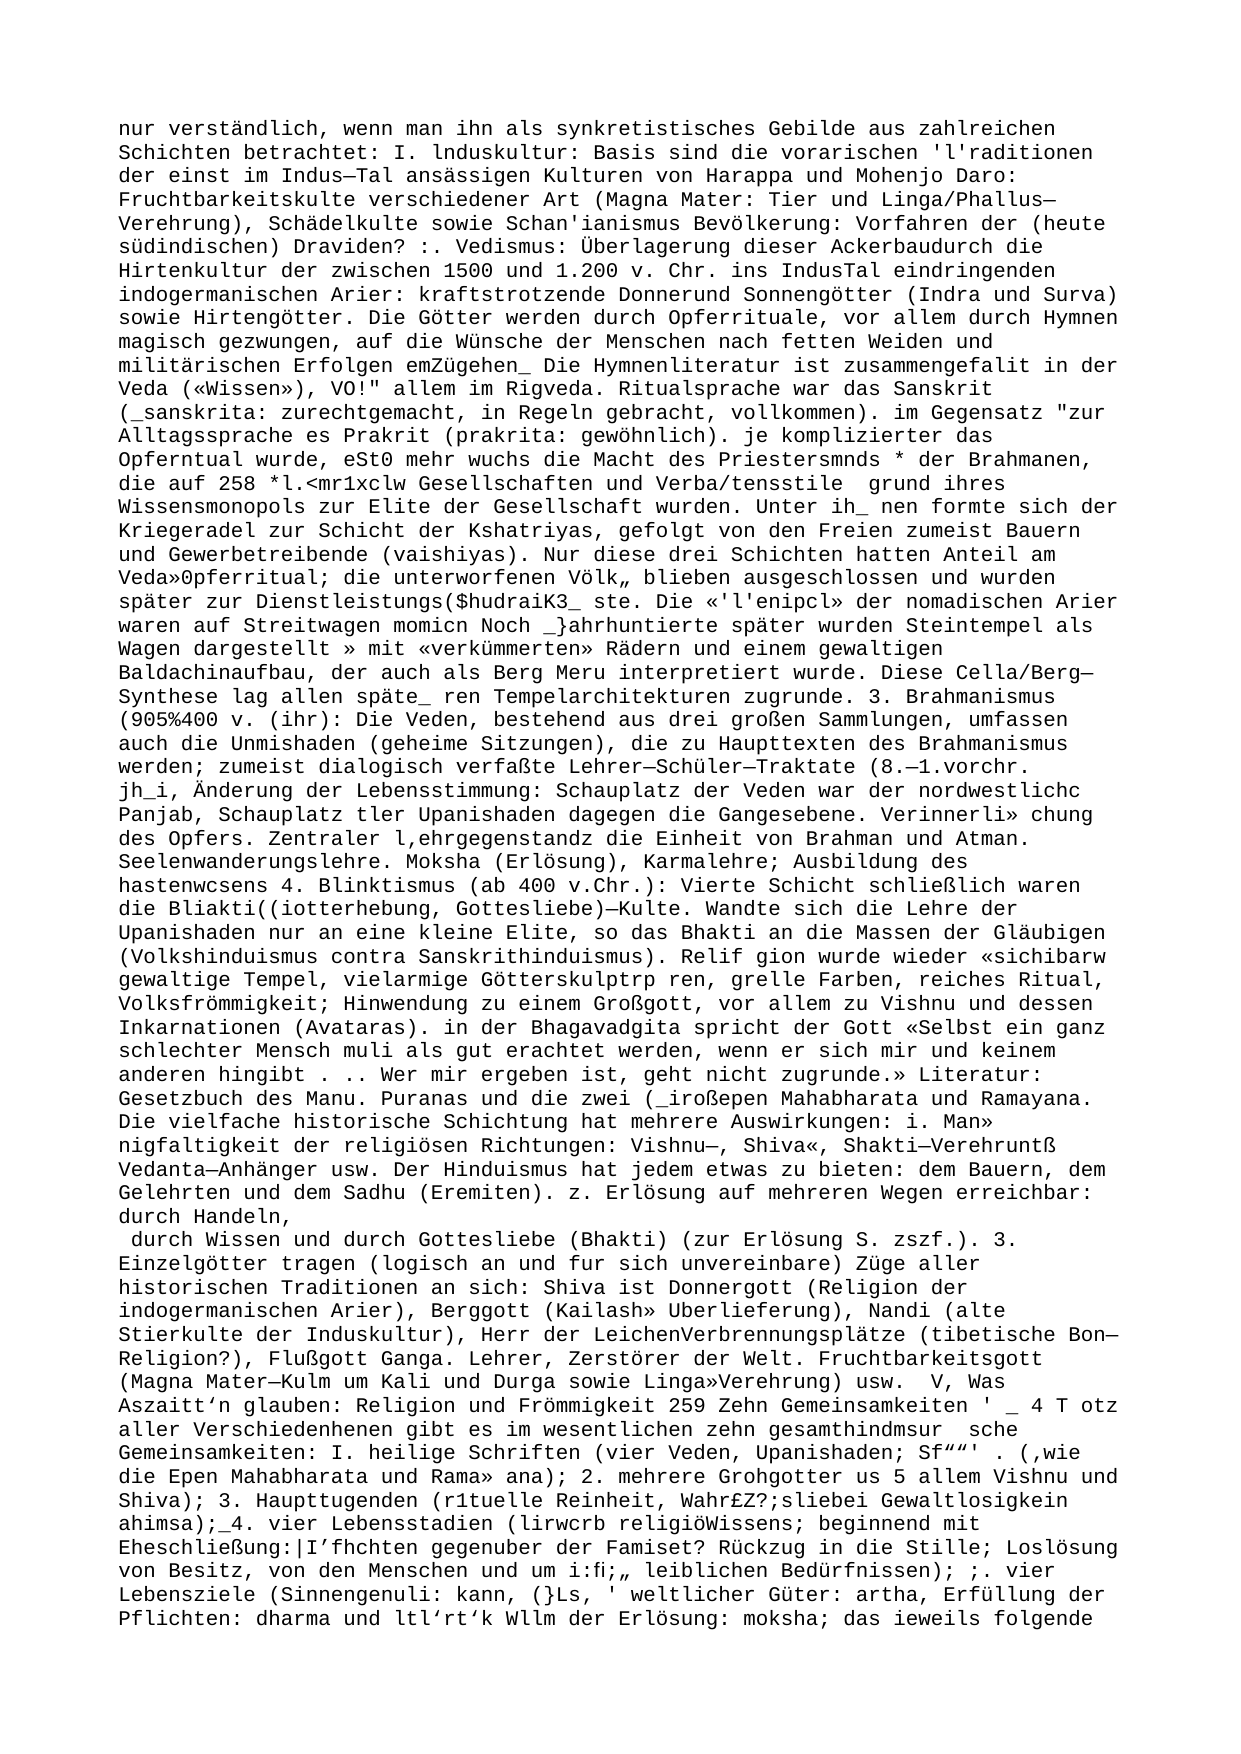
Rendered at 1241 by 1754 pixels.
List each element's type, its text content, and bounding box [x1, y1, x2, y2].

text durch Wissen und durch Gottesliebe (Bhakti) (zur Erlösung S. zszf.). 3. Einzelgötter tragen (logisch an und fur sich unvereinbare) Züge aller historischen Traditionen an sich: Shiva ist Donnergott (Religion der indogermanischen Arier), Berggott (Kailash» Uberlieferung), Nandi (alte Stierkulte der Induskultur), Herr der LeichenVerbrennungsplätze (tibetische Bon—Religion?), Flußgott Ganga. Lehrer, Zerstörer der Welt. Fruchtbarkeitsgott (Magna Mater—Kulm um Kali und Durga sowie Linga»Verehrung) usw. V, Was Aszaitt‘n glauben: Religion und Frömmigkeit 259 Zehn Gemeinsamkeiten ' _ 4 T otz aller Verschiedenhenen gibt es im wesentlichen zehn gesamthindmsur sche Gemeinsamkeiten: I. heilige Schriften (vier Veden, Upanishaden; Sf““' . (‚wie die Epen Mahabharata und Rama» ana); 2. mehrere Grohgotter us 5 allem Vishnu und Shiva); 3. Haupttugenden (r1tuelle Reinheit, Wahr£Z?;sliebei Gewaltlosigkein ahimsa);_4. vier Lebensstadien (lirwcrb religiöWissens; beginnend mit Eheschließung:|I’fhchten gegenuber der Famiset? Rückzug in die Stille; Loslösung von Besitz, von den Menschen und um i:ﬁ;„ leiblichen Bedürfnissen); ;. vier Lebensziele (Sinnengenuli: kann, (}Ls‚ ' weltlicher Güter: artha, Erfüllung der Pflichten: dharma und ltl‘rt‘k Wllm der Erlösung: moksha; das ieweils folgende [118, 1229, 1122, 1631]
text nur verständlich, wenn man ihn als synkretistisches Gebilde aus zahlreichen Schichten betrachtet: I. lnduskultur: Basis sind die vorarischen 'l'raditionen der einst im Indus—Tal ansässigen Kulturen von Harappa und Mohenjo Daro: Fruchtbarkeitskulte verschiedener Art (Magna Mater: Tier und Linga/Phallus—Verehrung), Schädelkulte sowie Schan'ianismus Bevölkerung: Vorfahren der (heute südindischen) Draviden? :. Vedismus: Überlagerung dieser Ackerbaudurch die Hirtenkultur der zwischen 1500 und 1.200 v. Chr. ins IndusTal eindringenden indogermanischen Arier: kraftstrotzende Donnerund Sonnengötter (Indra und Surva) sowie Hirtengötter. Die Götter werden durch Opferrituale, vor allem durch Hymnen magisch gezwungen, auf die Wünsche der Menschen nach fetten Weiden und militärischen Erfolgen emZügehen_ Die Hymnenliteratur ist zusammengefalit in der Veda («Wissen»), VO!" allem im Rigveda. Ritualsprache war das Sanskrit (_sanskrita: zurechtgemacht, in Regeln gebracht, vollkommen). im Gegensatz "zur Alltagssprache es Prakrit (prakrita: gewöhnlich). je komplizierter das Opferntual wurde, eSt0 mehr wuchs die Macht des Priestersmnds * der Brahmanen, die auf 258 *l.<mr1xclw Gesellschaften und Verba/tensstile grund ihres Wissensmonopols zur Elite der Gesellschaft wurden. Unter ih_ nen formte sich der Kriegeradel zur Schicht der Kshatriyas, gefolgt von den Freien zumeist Bauern und Gewerbetreibende (vaishiyas). Nur diese drei Schichten hatten Anteil am Veda»0pferritual; die unterworfenen Völk„ blieben ausgeschlossen und wurden später zur Dienstleistungs($hudraiK3_ ste. Die «'l'enipcl» der nomadischen Arier waren auf Streitwagen momicn Noch _}ahrhuntierte später wurden Steintempel als Wagen dargestellt » mit «verkümmerten» Rädern und einem gewaltigen Baldachinaufbau, der auch als Berg Meru interpretiert wurde. Diese Cella/Berg—Synthese lag allen späte_ ren Tempelarchitekturen zugrunde. 3. Brahmanismus (905%400 v. (ihr): Die Veden, bestehend aus drei großen Sammlungen, umfassen auch die Unmishaden (geheime Sitzungen), die zu Haupttexten des Brahmanismus werden; zumeist dialogisch verfaßte Lehrer—Schüler—Traktate (8.—1.vorchr. jh_i‚ Änderung der Lebensstimmung: Schauplatz der Veden war der nordwestlichc Panjab, Schauplatz tler Upanishaden dagegen die Gangesebene. Verinnerli» chung des Opfers. Zentraler l‚ehrgegenstandz die Einheit von Brahman und Atman. Seelenwanderungslehre. Moksha (Erlösung), Karmalehre; Ausbildung des hastenwcsens 4. Blinktismus (ab 400 v.Chr.): Vierte Schicht schließlich waren die Bliakti((iotterhebung, Gottesliebe)—Kulte. Wandte sich die Lehre der Upanishaden nur an eine kleine Elite, so das Bhakti an die Massen der Gläubigen (Volkshinduismus contra Sanskrithinduismus). Relif gion wurde wieder «sichibarw gewaltige Tempel, vielarmige Götterskulptrp ren, grelle Farben, reiches Ritual, Volksfrömmigkeit; Hinwendung zu einem Großgott, vor allem zu Vishnu und dessen Inkarnationen (Avataras). in der Bhagavadgita spricht der Gott «Selbst ein ganz schlechter Mensch muli als gut erachtet werden, wenn er sich mir und keinem anderen hingibt . .. Wer mir ergeben ist, geht nicht zugrunde.» Literatur: Gesetzbuch des Manu. Puranas und die zwei (_iroßepen Mahabharata und Ramayana. Die vielfache historische Schichtung hat mehrere Auswirkungen: i. Man» nigfaltigkeit der religiösen Richtungen: Vishnu—, Shiva«, Shakti—Verehruntß Vedanta—Anhänger usw. Der Hinduismus hat jedem etwas zu bieten: dem Bauern, dem Gelehrten und dem Sadhu (Eremiten). z. Erlösung auf mehreren Wegen erreichbar: durch Handeln, [118, 118, 1122, 1229]
